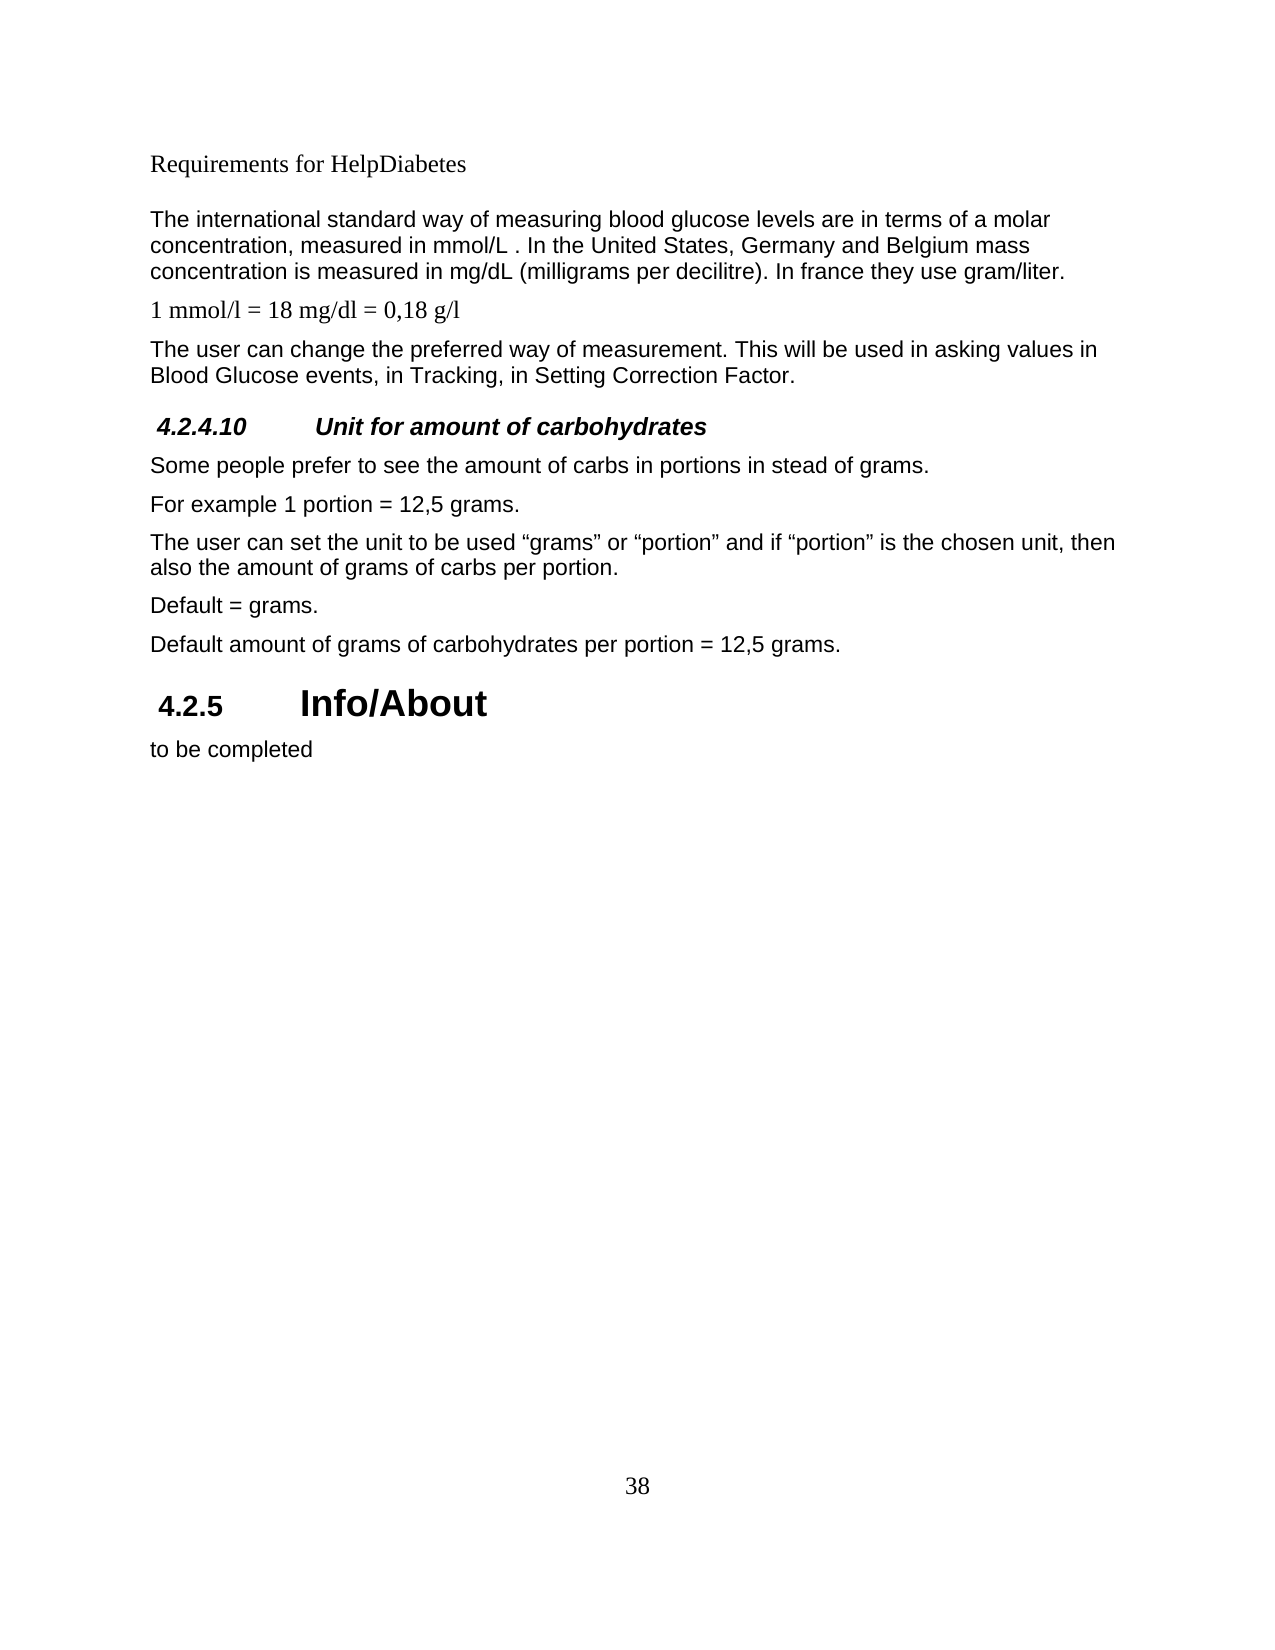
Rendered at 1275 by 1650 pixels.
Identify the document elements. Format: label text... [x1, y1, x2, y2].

text The international standard way of measuring blood glucose levels are in terms of a molar concentration, measured in mmol/L . In the United States, Germany and Belgium mass concentration is measured in mg/dL (milligrams per decilitre). In france they use gram/liter. [150, 207, 1125, 284]
subtitle Unit for amount of carbohydrates [150, 413, 1125, 441]
text Default = grams. [150, 593, 1125, 619]
text Some people prefer to see the amount of carbs in portions in stead of grams. [150, 453, 1125, 479]
text For example 1 portion = 12,5 grams. [150, 491, 1125, 517]
text The user can set the unit to be used “grams” or “portion” and if “portion” is the chosen unit, then also the amount of grams of carbs per portion. [150, 529, 1125, 581]
text to be completed [150, 736, 1125, 762]
text The user can change the preferred way of measurement. This will be used in asking values in Blood Glucose events, in Tracking, in Setting Correction Factor. [150, 337, 1125, 388]
text 1 mmol/l = 18 mg/dl = 0,18 g/l [150, 297, 1125, 324]
subtitle Info/About [150, 682, 1125, 724]
text Default amount of grams of carbohydrates per portion = 12,5 grams. [150, 631, 1125, 657]
